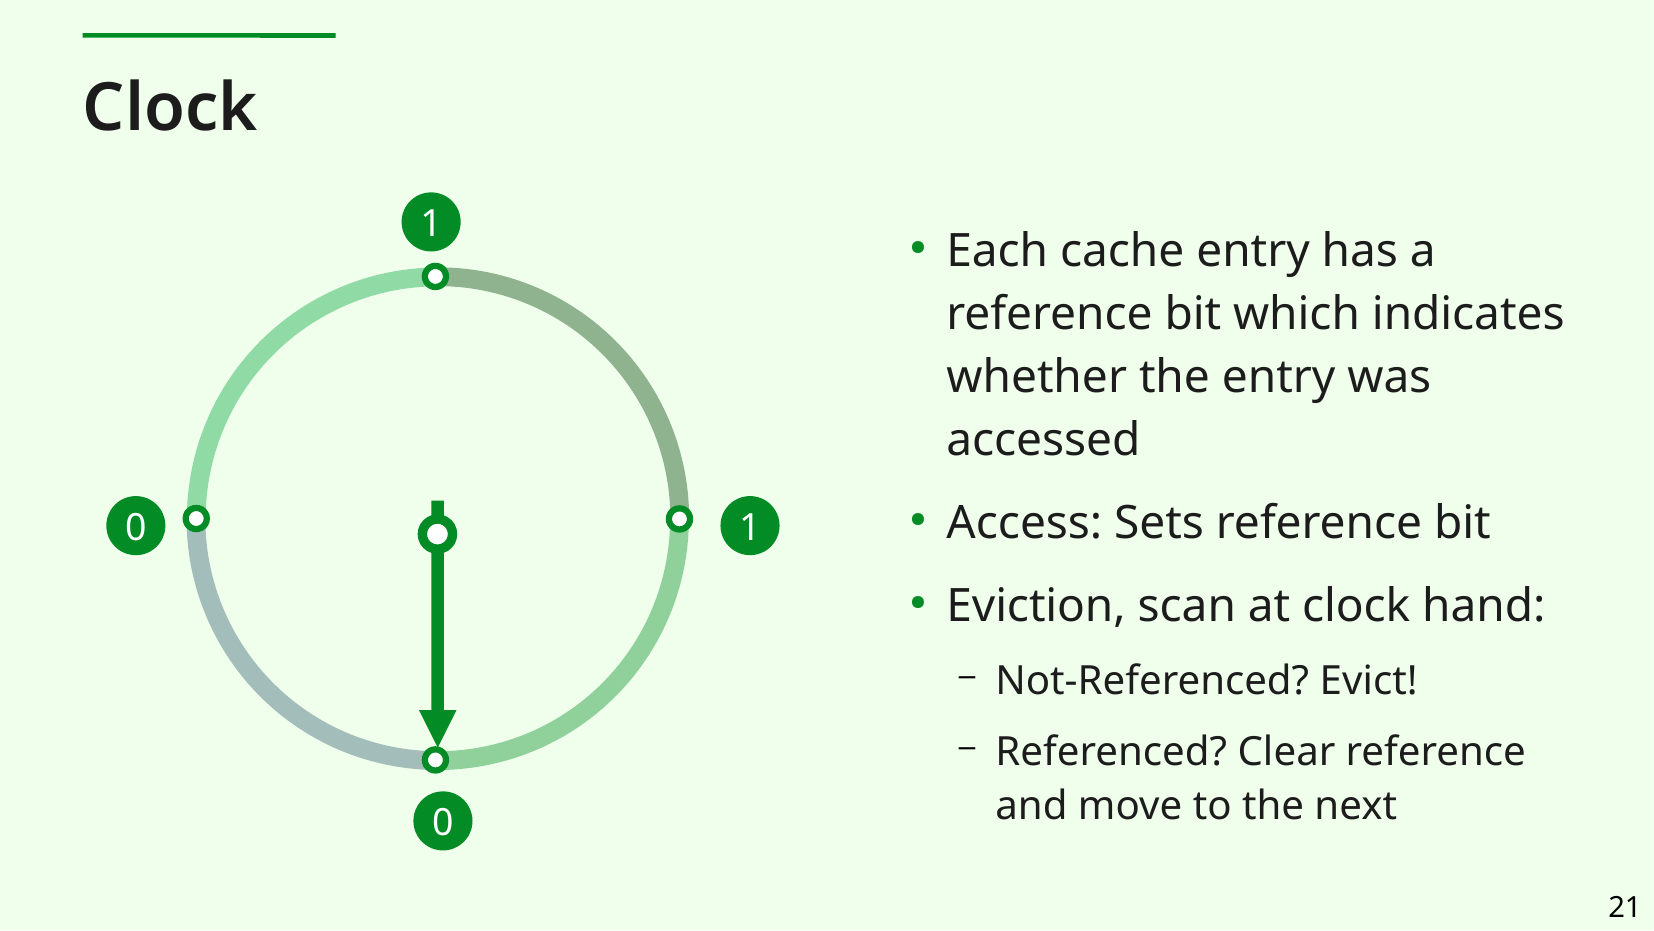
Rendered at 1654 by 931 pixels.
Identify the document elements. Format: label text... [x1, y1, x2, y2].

text_box [185, 507, 207, 530]
text_box [422, 518, 453, 550]
text_box 1 [720, 496, 780, 556]
title Clock [82, 59, 1571, 193]
text_box 0 [106, 496, 166, 556]
text_box [668, 507, 691, 530]
text_box 0 [413, 791, 473, 851]
text_box 1 [401, 192, 461, 252]
list Each cache entry has a reference bit which indicates whether the entry was accessed Access: Sets reference bit Eviction, scan at clock hand: Not-Referenced? Evict! Referenced? Clear reference and move to the next [897, 217, 1571, 839]
text_box [424, 265, 446, 288]
text_box [424, 749, 446, 771]
